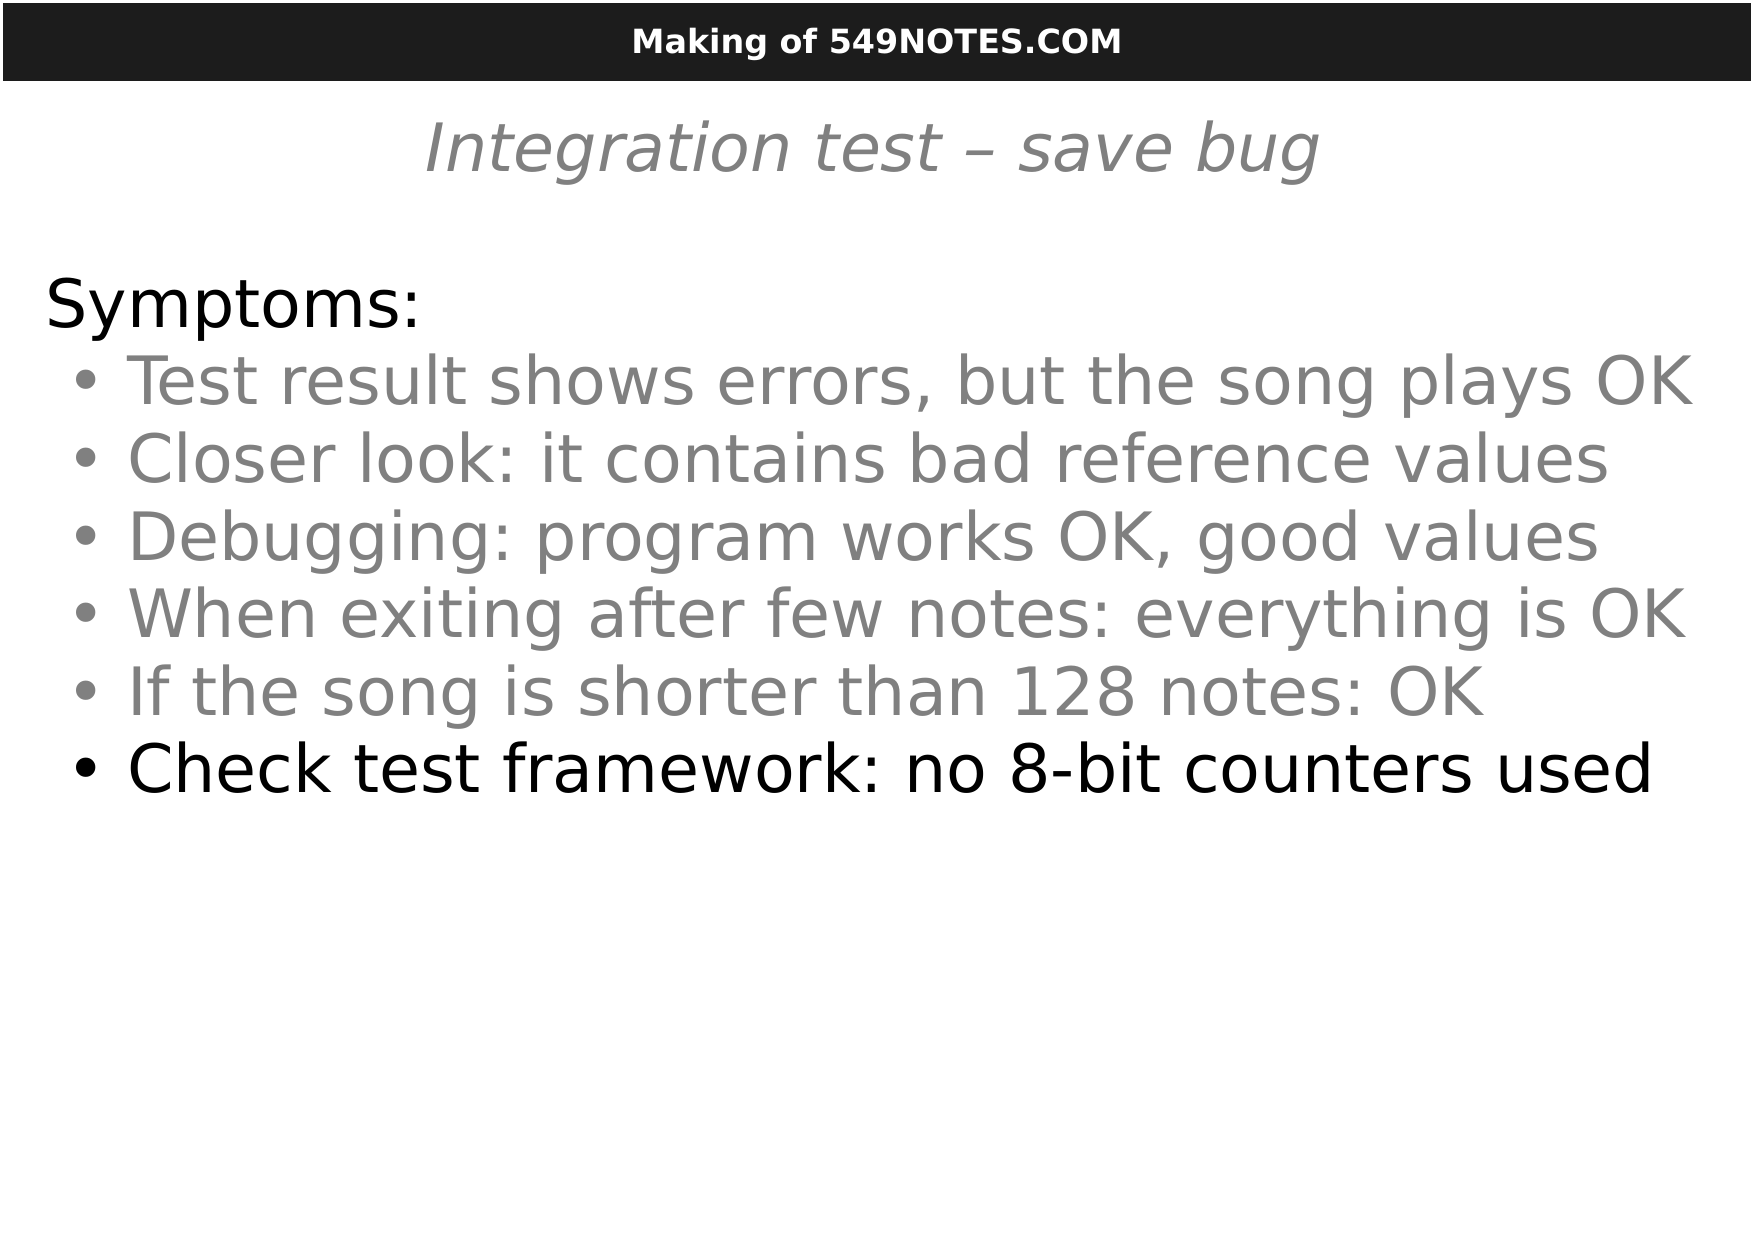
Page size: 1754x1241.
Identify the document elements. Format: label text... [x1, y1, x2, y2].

text • Check test framework: no 8-bit counters used [3, 731, 1751, 808]
text Symptoms: [3, 265, 1751, 343]
text • Test result shows errors, but the song plays OK • Closer look: it contains bad reference values [3, 343, 1751, 498]
text • When exiting after few notes: everything is OK [3, 576, 1751, 653]
text Integration test – save bug [3, 110, 1751, 188]
text • If the song is shorter than 128 notes: OK [3, 653, 1751, 731]
text • Debugging: program works OK, good values [3, 498, 1751, 576]
